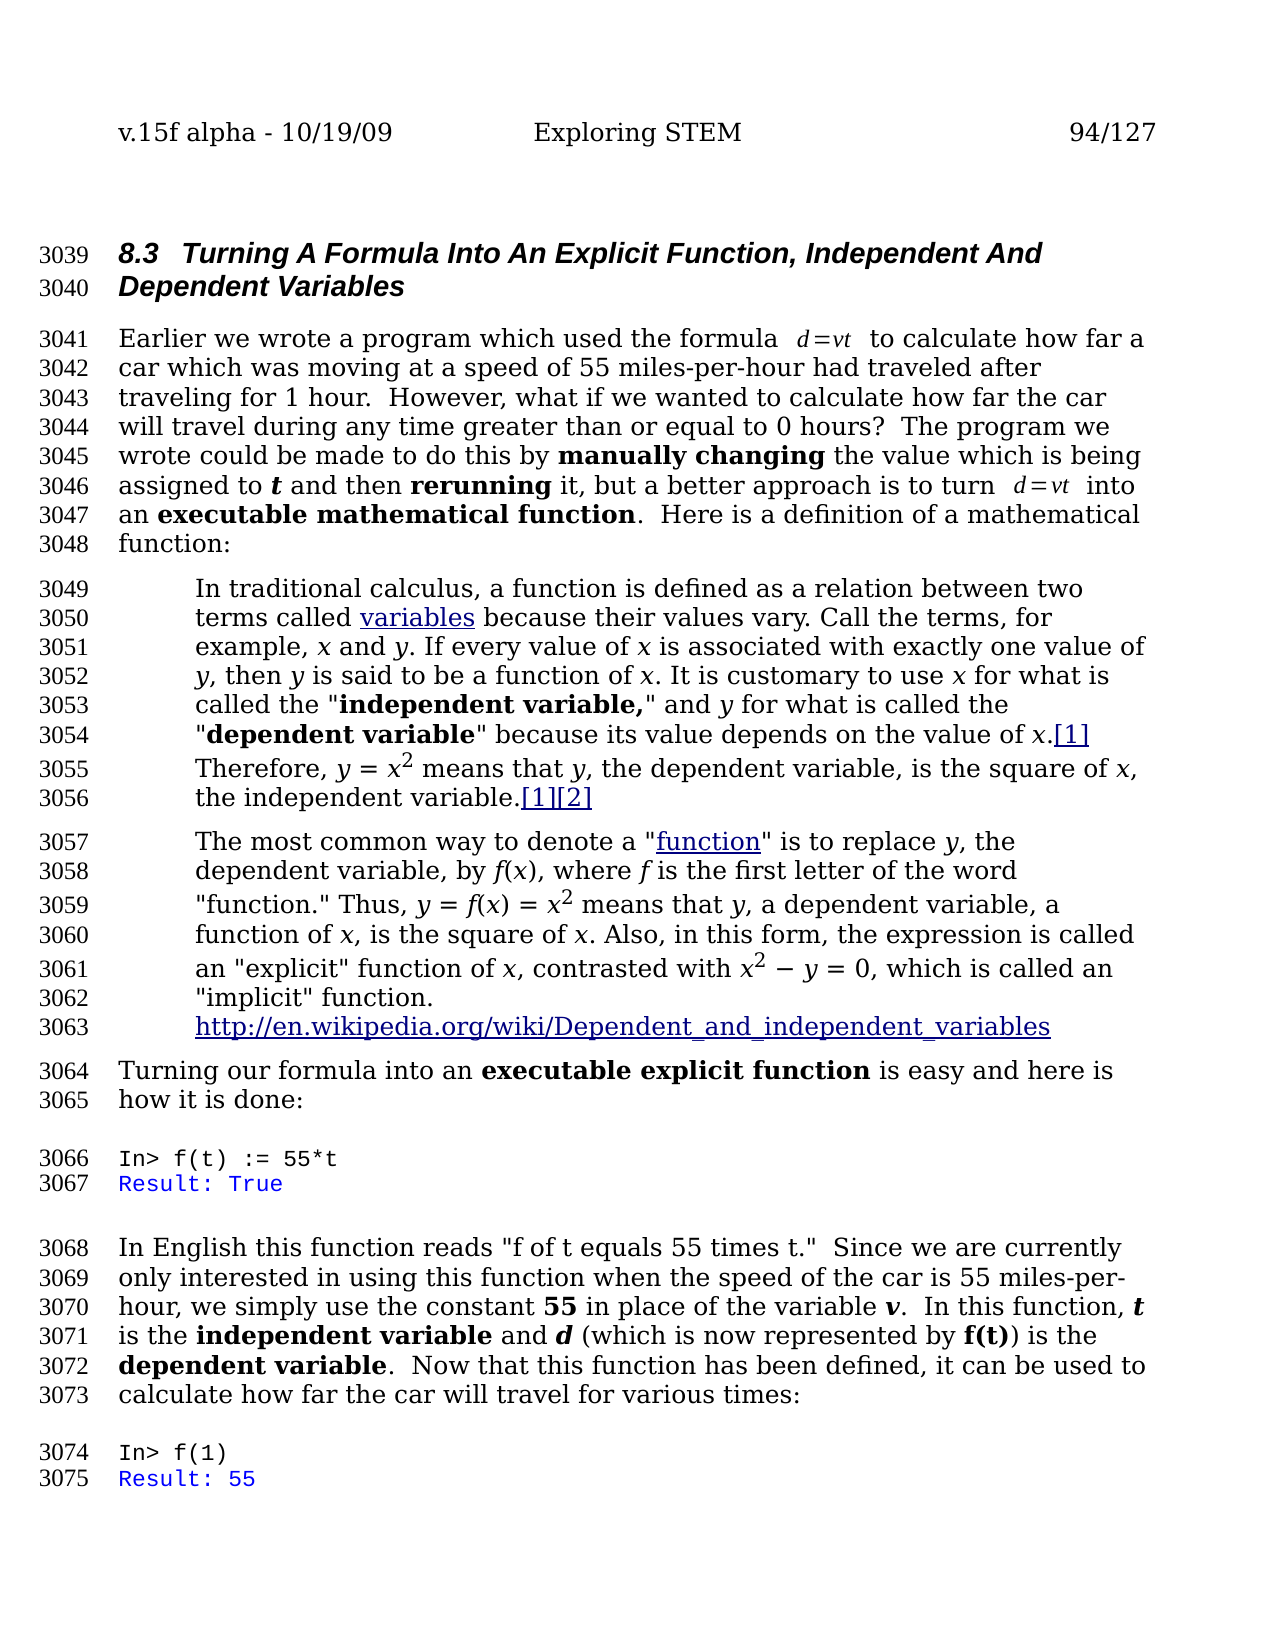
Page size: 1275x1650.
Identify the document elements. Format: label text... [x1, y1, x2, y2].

text Turning our formula into an executable explicit function is easy and here is how it is done: [118, 1056, 1157, 1115]
text The most common way to denote a "function" is to replace y, the dependent variable, by f(x), where f is the first letter of the word "function." Thus, y = f(x) = x2 means that y, a dependent variable, a function of x, is the square of x. Also, in this form, the expression is called an "explicit" function of x, contrasted with x2 − y = 0, which is called an "implicit" function. http://en.wikipedia.org/wiki/Dependent_and_independent_variables [195, 827, 1157, 1041]
text In> f(t) := 55*t [118, 1147, 1157, 1173]
text In English this function reads "f of t equals 55 times t." Since we are currently only interested in using this function when the speed of the car is 55 miles-per-hour, we simply use the constant 55 in place of the variable v. In this function, t is the independent variable and d (which is now represented by f(t)) is the dependent variable. Now that this function has been defined, it can be used to calculate how far the car will travel for various times: [118, 1234, 1157, 1409]
text Earlier we wrote a program which used the formulato calculate how far a car which was moving at a speed of 55 miles-per-hour had traveled after traveling for 1 hour. However, what if we wanted to calculate how far the car will travel during any time greater than or equal to 0 hours? The program we wrote could be made to do this by manually changing the value which is being assigned to t and then rerunning it, but a better approach is to turninto an executable mathematical function. Here is a definition of a mathematical function: [118, 324, 1157, 559]
text In> f(1) [118, 1441, 1157, 1467]
text In traditional calculus, a function is defined as a relation between two terms called variables because their values vary. Call the terms, for example, x and y. If every value of x is associated with exactly one value of y, then y is said to be a function of x. It is customary to use x for what is called the "independent variable," and y for what is called the "dependent variable" because its value depends on the value of x.[1] Therefore, y = x2 means that y, the dependent variable, is the square of x, the independent variable.[1][2] [195, 574, 1157, 812]
text Result: 55 [118, 1467, 1157, 1493]
text Result: True [118, 1173, 1157, 1199]
subtitle Turning A Formula Into An Explicit Function, Independent And Dependent Variables [118, 236, 1157, 303]
